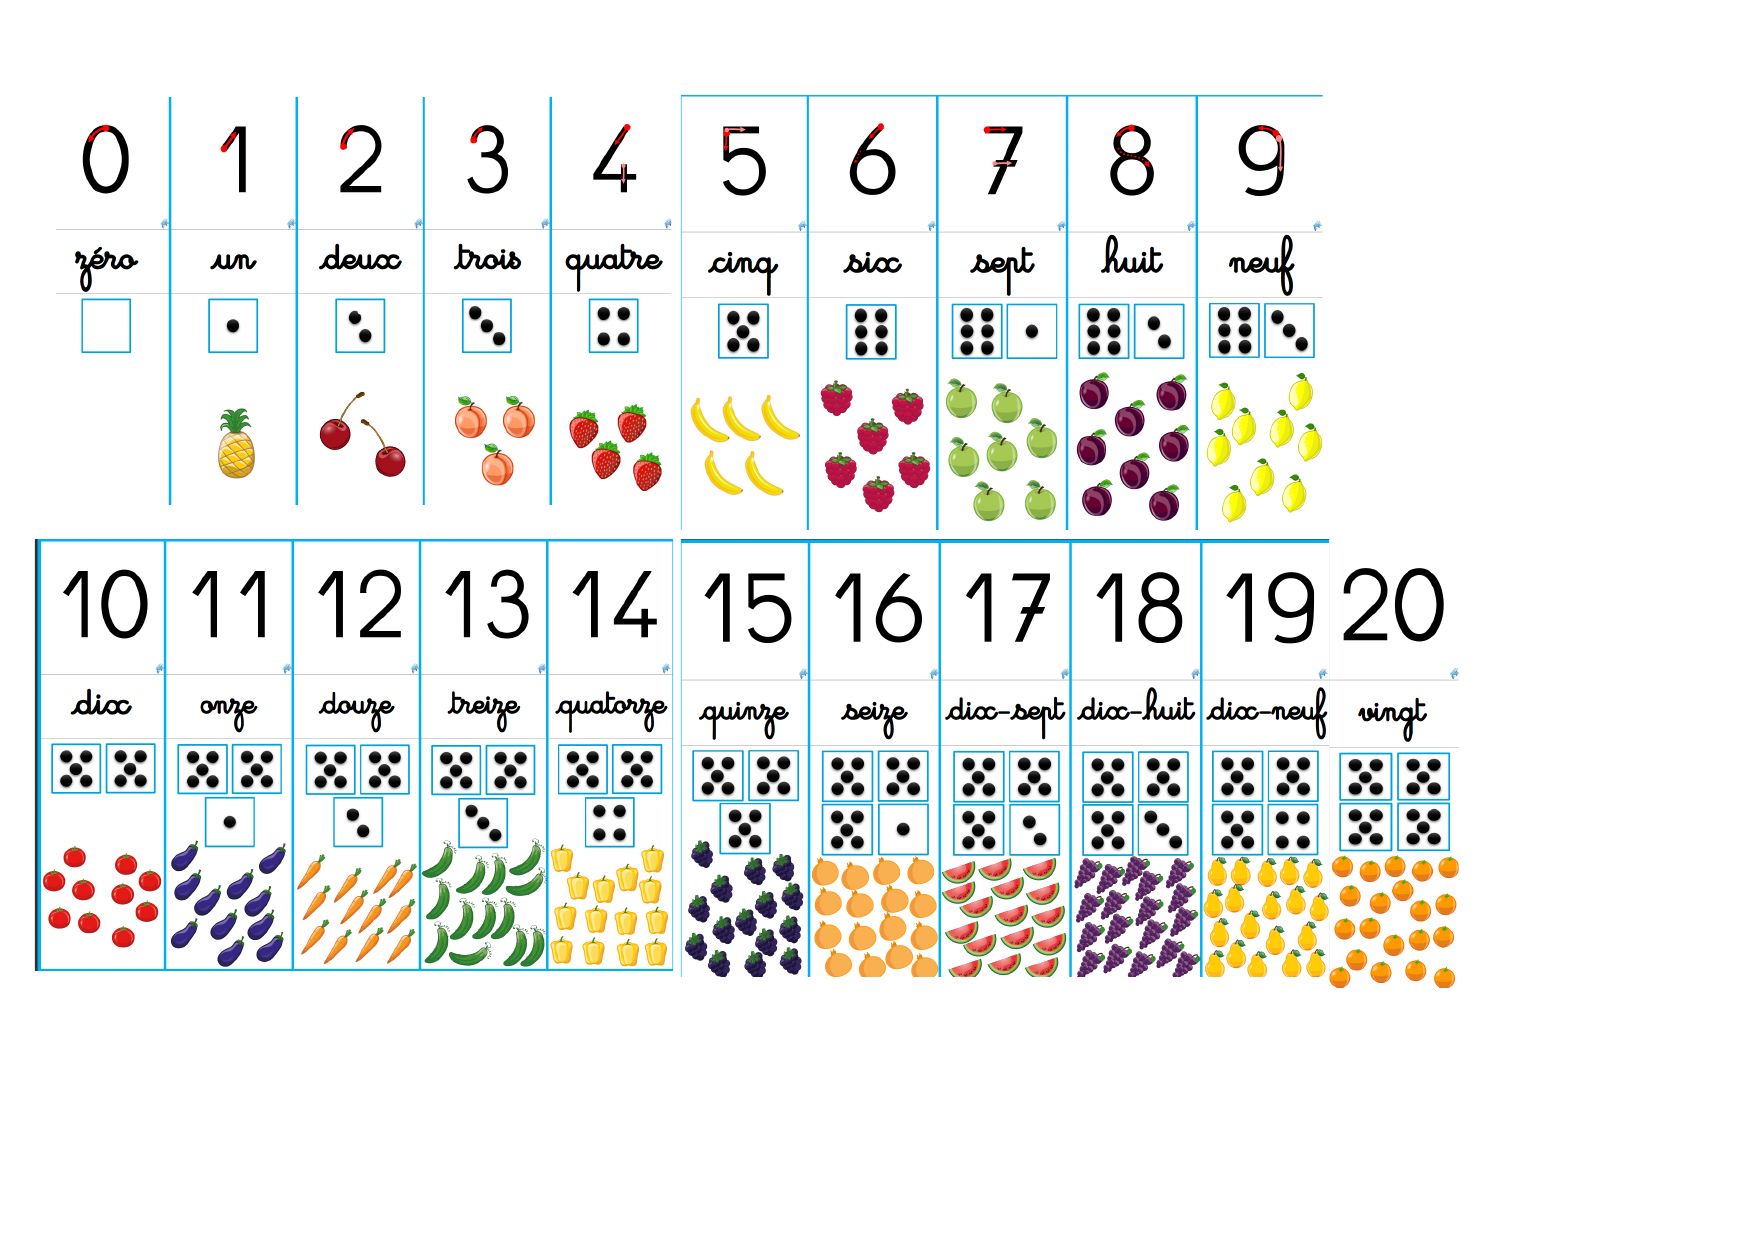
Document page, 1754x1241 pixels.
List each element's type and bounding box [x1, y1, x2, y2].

picture [295, 542, 418, 968]
picture [425, 97, 549, 505]
picture [939, 97, 1065, 530]
picture [811, 544, 938, 977]
picture [680, 544, 807, 977]
picture [680, 97, 806, 530]
picture [172, 97, 295, 505]
picture [1199, 97, 1323, 530]
picture [55, 97, 168, 505]
picture [1072, 544, 1199, 977]
picture [167, 542, 291, 968]
picture [1069, 97, 1195, 530]
picture [299, 97, 422, 505]
picture [1342, 755, 1363, 798]
picture [1342, 805, 1363, 849]
picture [1203, 539, 1363, 988]
picture [809, 97, 935, 530]
picture [942, 544, 1069, 977]
picture [42, 542, 163, 968]
picture [549, 542, 674, 968]
picture [553, 97, 672, 505]
picture [422, 542, 545, 968]
